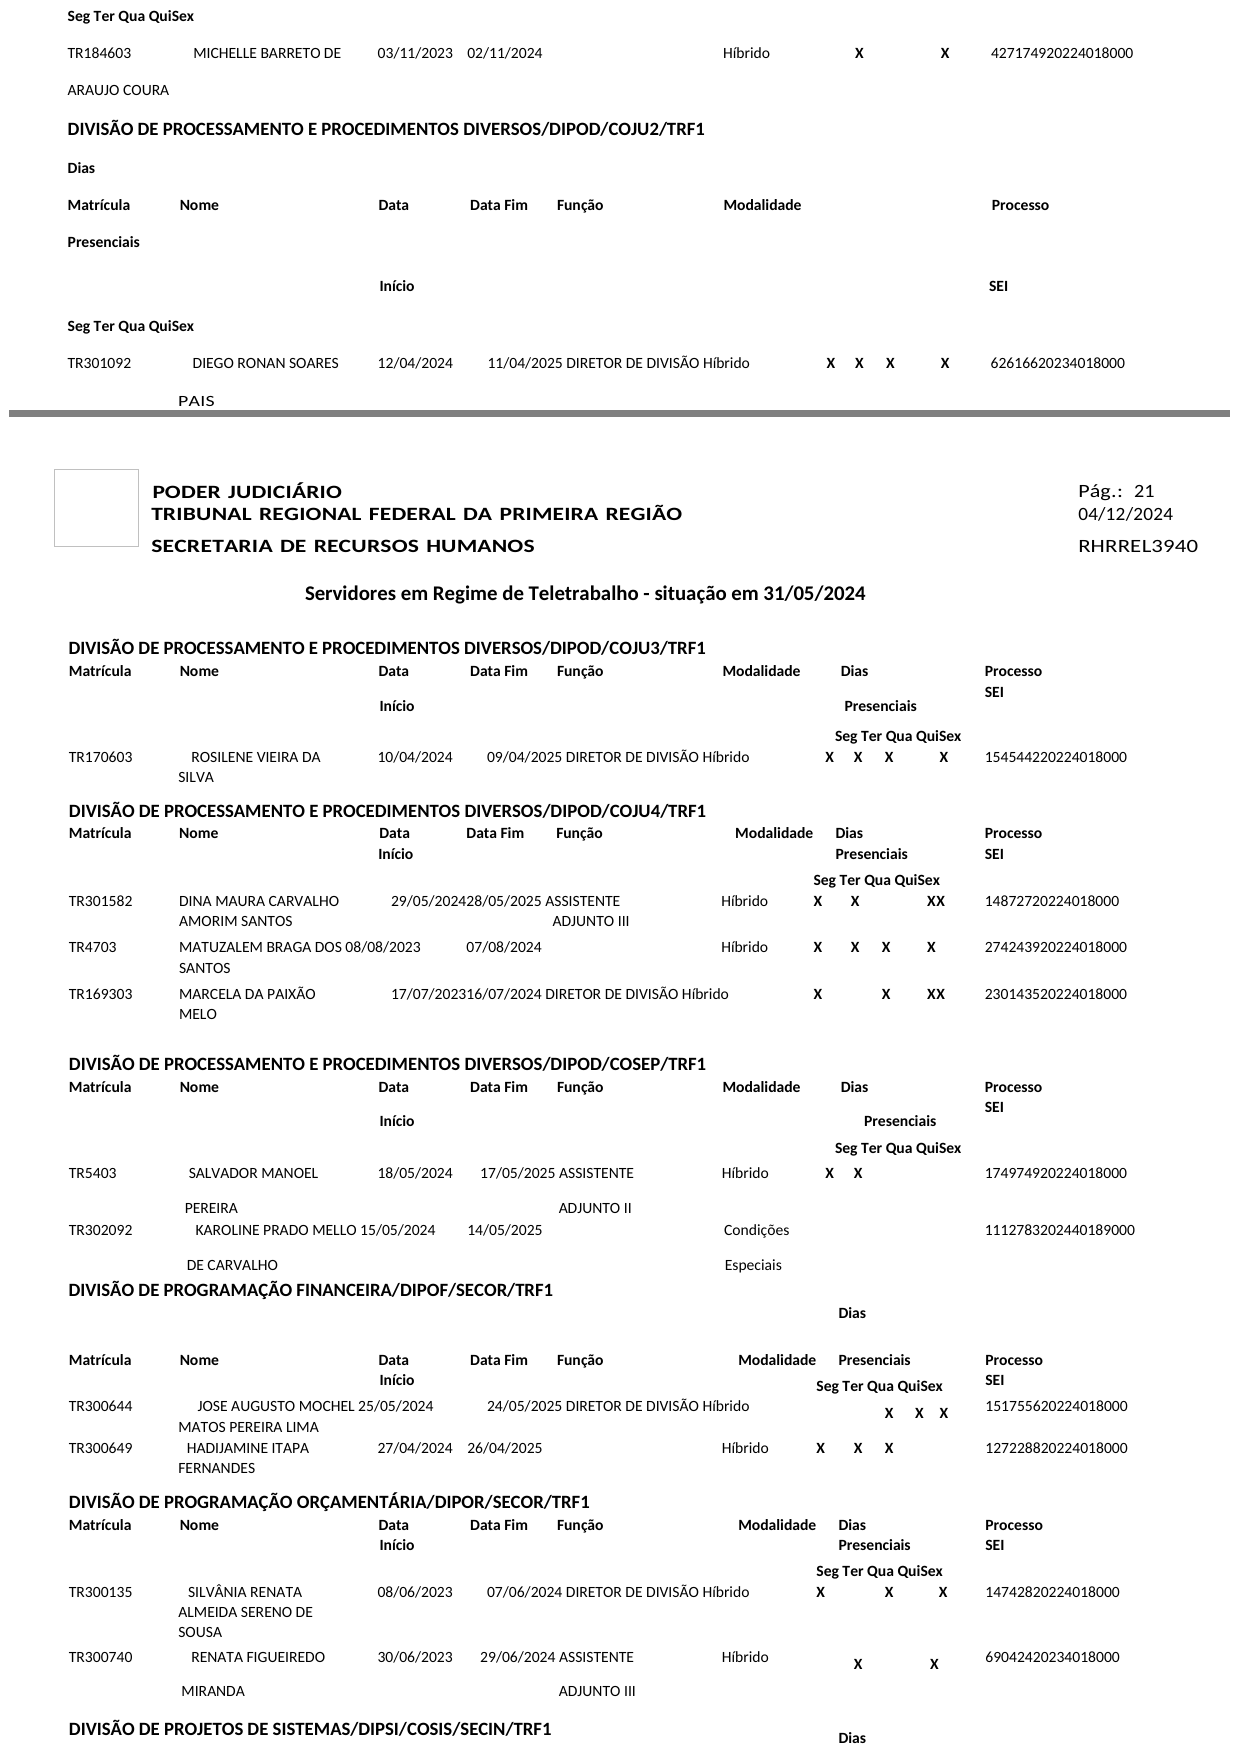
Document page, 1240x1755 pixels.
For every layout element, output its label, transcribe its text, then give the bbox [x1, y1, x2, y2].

table_cell TR300740 RENATA FIGUEIREDO 30/06/2023 29/06/2024 ASSISTENTE Híbrido MIRANDA ADJUNTO III DIVISÃO DE PROJETOS DE SISTEMAS/DIPSI/COSIS/SECIN/TRF1 [69, 1647, 816, 1749]
text Seg Ter Qua QuiSex [67, 6, 1196, 25]
table_cell Presenciais Seg Ter Qua QuiSex [816, 1350, 985, 1397]
table_cell MATUZALEM BRAGA DOS 08/08/2023 SANTOS [179, 938, 466, 984]
table_cell TR4703 [69, 938, 179, 984]
table_header Dias [816, 1303, 985, 1350]
text Presenciais [67, 232, 1196, 251]
table_cell MARCELA DA PAIXÃO 17/07/2023 MELO [179, 984, 466, 1025]
table_cell 127228820224018000 [985, 1438, 1136, 1515]
table_cell TR300135 SILVÂNIA RENATA 08/06/2023 07/06/2024 DIRETOR DE DIVISÃO Híbrido ALMEIDA SERENO DE SOUSA [69, 1582, 816, 1647]
table_cell X X X [816, 1438, 985, 1515]
text Dias [67, 158, 1196, 177]
table_cell DINA MAURA CARVALHO 29/05/2024 AMORIM SANTOS [179, 891, 466, 937]
table_cell X X Dias [816, 1647, 938, 1749]
table_cell X X X X [813, 938, 936, 984]
table_cell Processo SEI [985, 824, 1145, 891]
table_cell 14872720224018000 [985, 891, 1145, 937]
text Início SEI [67, 269, 1196, 297]
text Matrícula Nome Data Data Fim Função Modalidade Processo [67, 195, 1196, 214]
table_cell TR301582 [69, 891, 179, 937]
table_cell Nome Data Início [179, 824, 466, 891]
text Servidores em Regime de Teletrabalho - situação em 31/05/2024 [305, 581, 1196, 606]
table_cell TR170603 ROSILENE VIEIRA DA 10/04/2024 09/04/2025 DIRETOR DE DIVISÃO Híbrido X X X X SILVA DIVISÃO DE PROCESSAMENTO E PROCEDIMENTOS DIVERSOS/DIPOD/COJU4/TRF1 [69, 747, 984, 824]
table_cell [936, 1077, 984, 1134]
text DIVISÃO DE PROCESSAMENTO E PROCEDIMENTOS DIVERSOS/DIPOD/COJU2/TRF1 [67, 117, 1196, 140]
table_cell TR5403 SALVADOR MANOEL 18/05/2024 17/05/2025 ASSISTENTE Híbrido X X PEREIRA ADJUNTO II [69, 1164, 984, 1221]
text ARAUJO COURA [67, 80, 1196, 99]
table_cell Dias Presenciais Seg Ter Qua QuiSex [816, 1515, 985, 1582]
table_cell TR169303 [69, 984, 179, 1025]
text Seg Ter Qua QuiSex [67, 316, 1196, 335]
table_cell TR300649 HADIJAMINE ITAPA 27/04/2024 26/04/2025 Híbrido FERNANDES DIVISÃO DE PROGRAMAÇÃO ORÇAMENTÁRIA/DIPOR/SECOR/TRF1 [69, 1438, 816, 1515]
table_cell TR302092 KAROLINE PRADO MELLO 15/05/2024 14/05/2025 Condições DE CARVALHO Especiais [69, 1221, 984, 1278]
table_cell Processo SEI [985, 1077, 1145, 1163]
table_header [985, 1303, 1136, 1350]
table_cell 28/05/2025 ASSISTENTE Híbrido ADJUNTO III [466, 891, 813, 937]
table_header [69, 1303, 816, 1350]
text DIVISÃO DE PROGRAMAÇÃO FINANCEIRA/DIPOF/SECOR/TRF1 [68, 1278, 1196, 1301]
table_cell X X X [816, 1397, 985, 1438]
table_cell Seg Ter Qua QuiSex [69, 1134, 984, 1163]
table_cell TR300644 JOSE AUGUSTO MOCHEL 25/05/2024 24/05/2025 DIRETOR DE DIVISÃO Híbrido MATOS PEREIRA LIMA [69, 1397, 816, 1438]
table_cell X X X [813, 984, 936, 1025]
table_cell Matrícula Nome Data Data Fim Função Modalidade Início [69, 1350, 816, 1397]
table_cell X [936, 891, 984, 937]
table_cell 14742820224018000 [985, 1582, 1136, 1647]
table_cell [939, 1647, 985, 1749]
table_cell Matrícula Nome Data Data Fim Função Modalidade Início [69, 1515, 816, 1582]
table_cell DIVISÃO DE PROCESSAMENTO E PROCEDIMENTOS DIVERSOS/DIPOD/COSEP/TRF1 [69, 1025, 936, 1077]
table_cell Matrícula Nome Data Data Fim Função Modalidade Dias Início Presenciais [69, 1077, 936, 1134]
table_cell 274243920224018000 [985, 938, 1145, 984]
text TR184603 MICHELLE BARRETO DE 03/11/2023 02/11/2024 Híbrido X X 427174920224018000 [67, 43, 1196, 62]
table_cell 174974920224018000 [985, 1164, 1145, 1221]
table_cell 154544220224018000 [985, 747, 1145, 824]
table_cell Matrícula [69, 824, 179, 891]
table_header Processo SEI [985, 662, 1145, 747]
table_cell X X X [813, 891, 936, 937]
table_cell Dias Presenciais Seg Ter Qua QuiSex [813, 824, 984, 891]
table_cell [936, 938, 984, 984]
table_cell 151755620224018000 [985, 1397, 1136, 1438]
table_cell Processo SEI [985, 1350, 1136, 1397]
table_cell 16/07/2024 DIRETOR DE DIVISÃO Híbrido [466, 984, 813, 1025]
table_header Matrícula Nome Data Data Fim Função Modalidade Dias Início Presenciais Seg Ter Qua QuiSex [69, 662, 984, 747]
text DIVISÃO DE PROCESSAMENTO E PROCEDIMENTOS DIVERSOS/DIPOD/COJU3/TRF1 [68, 636, 1196, 659]
table_cell X X [816, 1582, 938, 1647]
table_cell X [936, 984, 984, 1077]
table_cell Processo SEI [985, 1515, 1136, 1582]
table_cell 07/08/2024 Híbrido [466, 938, 813, 984]
text TR301092 DIEGO RONAN SOARES 12/04/2024 11/04/2025 DIRETOR DE DIVISÃO Híbrido X X X X 62616620234018000 [67, 353, 1196, 372]
table_cell 1112783202440189000 [985, 1221, 1145, 1278]
table_cell Data Fim Função Modalidade [466, 824, 813, 891]
table_cell 69042420234018000 [985, 1647, 1136, 1749]
table_cell X [939, 1582, 985, 1647]
table_cell 230143520224018000 [985, 984, 1145, 1077]
